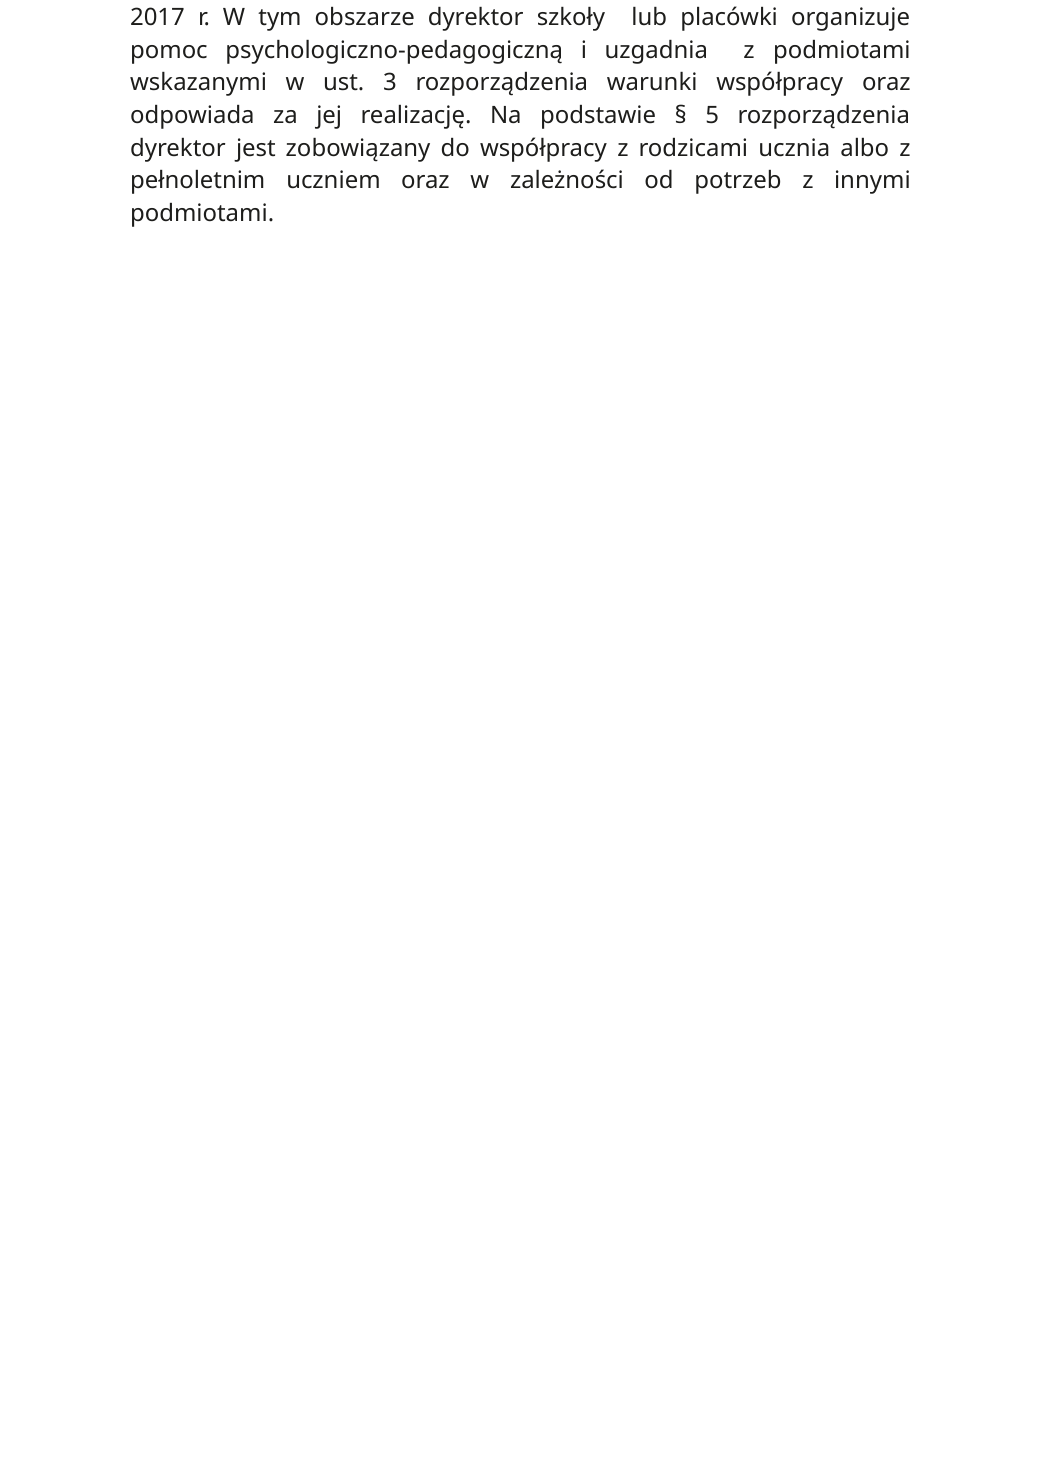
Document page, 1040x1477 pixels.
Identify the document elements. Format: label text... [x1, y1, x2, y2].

text 2017 r. W tym obszarze dyrektor szkoły lub placówki organizuje pomoc psychologiczno-pedagogiczną i uzgadnia z podmiotami wskazanymi w ust. 3 rozporządzenia warunki współpracy oraz odpowiada za jej realizację. Na podstawie § 5 rozporządzenia dyrektor jest zobowiązany do współpracy z rodzicami ucznia albo z pełnoletnim uczniem oraz w zależności od potrzeb z innymi podmiotami. [130, 0, 911, 228]
